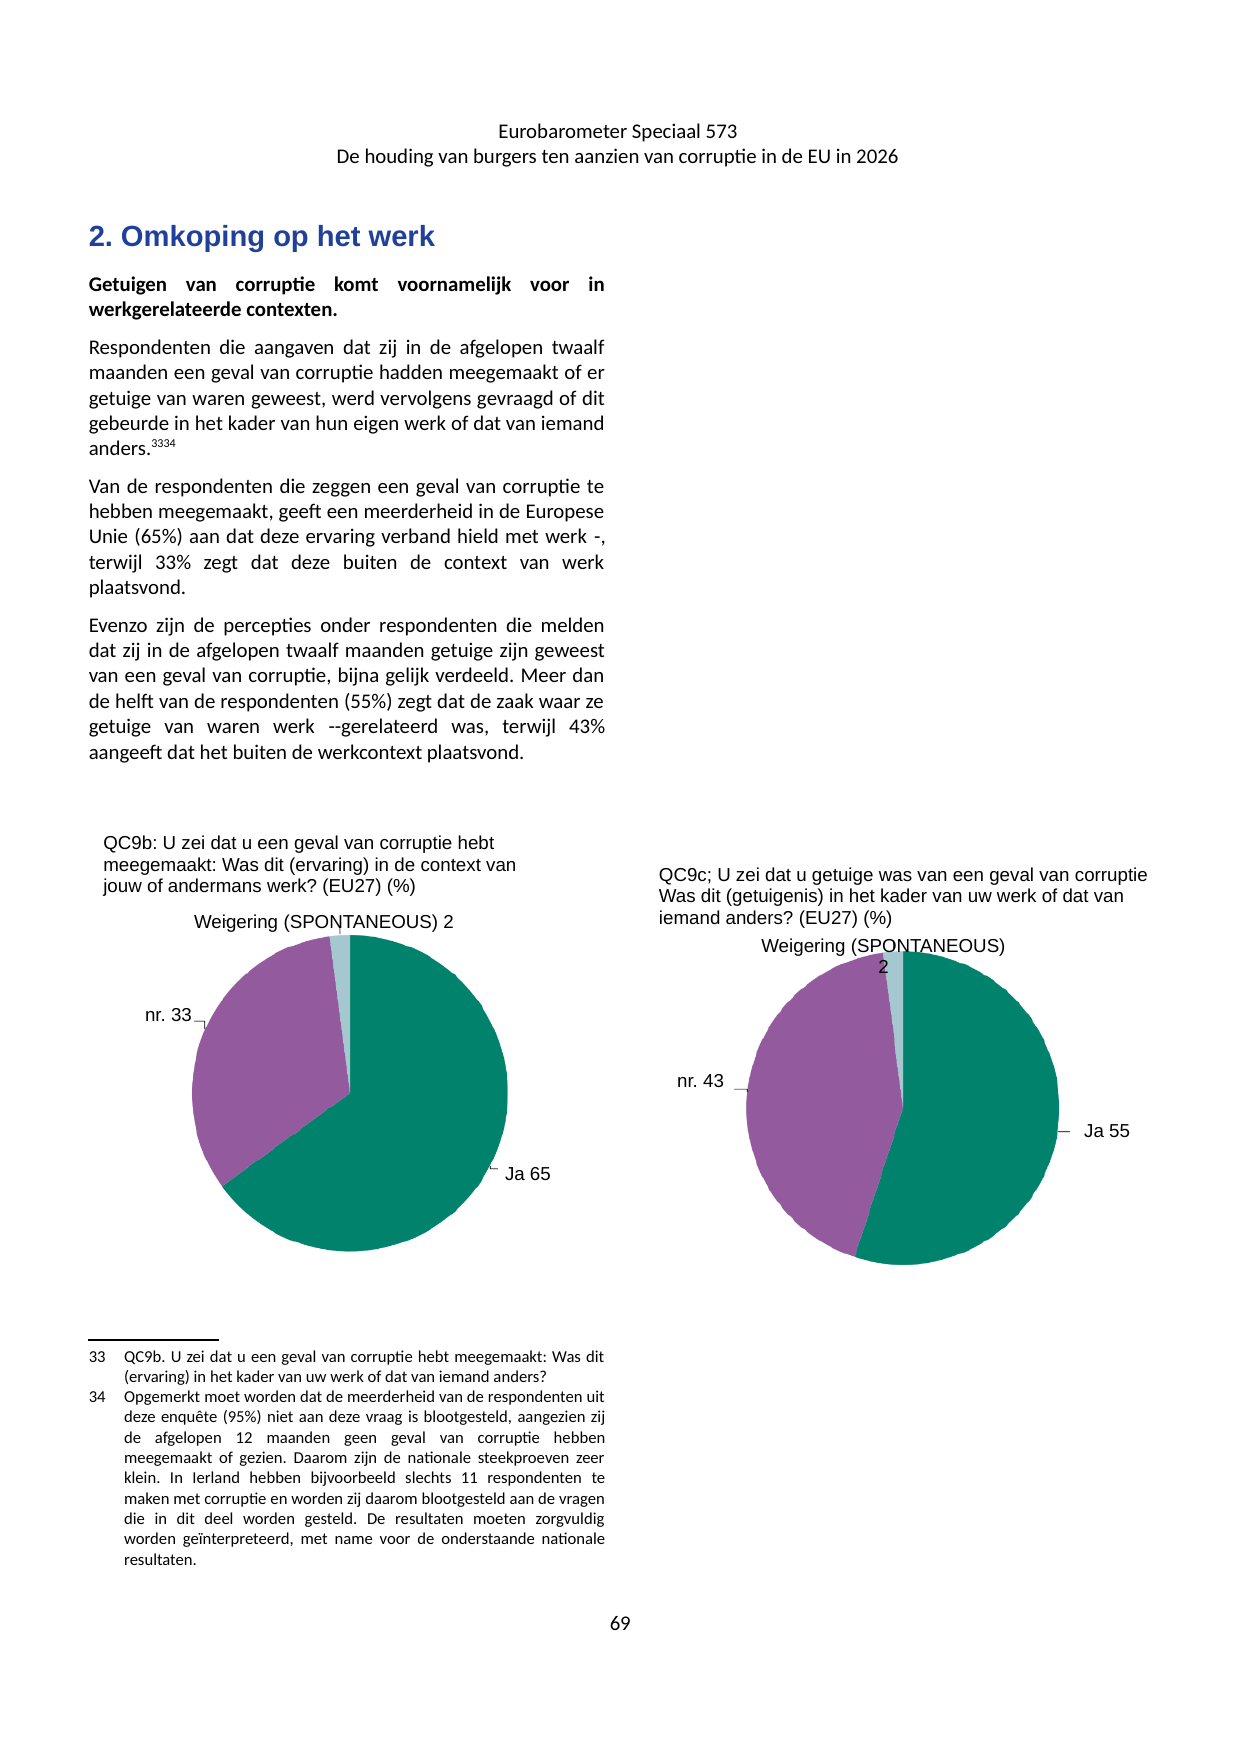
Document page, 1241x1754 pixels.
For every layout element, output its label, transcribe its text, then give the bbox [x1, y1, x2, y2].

text Van de respondenten die zeggen een geval van corruptie te hebben meegemaakt, geeft een meerderheid in de Europese Unie (65%) aan dat deze ervaring verband hield met werk ‑, terwijl 33% zegt dat deze buiten de context van werk plaatsvond. [88, 473, 605, 600]
picture [394, 920, 403, 927]
subtitle 2. Omkoping op het werk [88, 219, 605, 253]
text Respondenten die aangaven dat zij in de afgelopen twaalf maanden een geval van corruptie hadden meegemaakt of er getuige van waren geweest, werd vervolgens gevraagd of dit gebeurde in het kader van hun eigen werk of dat van iemand anders. [88, 334, 605, 461]
text QC9b. U zei dat u een geval van corruptie hebt meegemaakt: Was dit (ervaring) in het kader van uw werk of dat van iemand anders? [88, 1346, 605, 1386]
text Evenzo zijn de percepties onder respondenten die melden dat zij in de afgelopen twaalf maanden getuige zijn geweest van een geval van corruptie, bijna gelijk verdeeld. Meer dan de helft van de respondenten (55%) zegt dat de zaak waar ze getuige van waren werk ‑-gerelateerd was, terwijl 43% aangeeft dat het buiten de werkcontext plaatsvond. [88, 612, 605, 764]
picture [408, 920, 415, 927]
text Getuigen van corruptie komt voornamelijk voor in werkgerelateerde contexten. [88, 271, 605, 322]
picture [731, 938, 1070, 1266]
picture [317, 920, 326, 927]
picture [171, 920, 508, 1268]
text Opgemerkt moet worden dat de meerderheid van de respondenten uit deze enquête (95%) niet aan deze vraag is blootgesteld, aangezien zij de afgelopen 12 maanden geen geval van corruptie hebben meegemaakt of gezien. Daarom zijn de nationale steekproeven zeer klein. In Ierland hebben bijvoorbeeld slechts 11 respondenten te maken met corruptie en worden zij daarom blootgesteld aan de vragen die in dit deel worden gesteld. De resultaten moeten zorgvuldig worden geïnterpreteerd, met name voor de onderstaande nationale resultaten. [88, 1386, 605, 1569]
